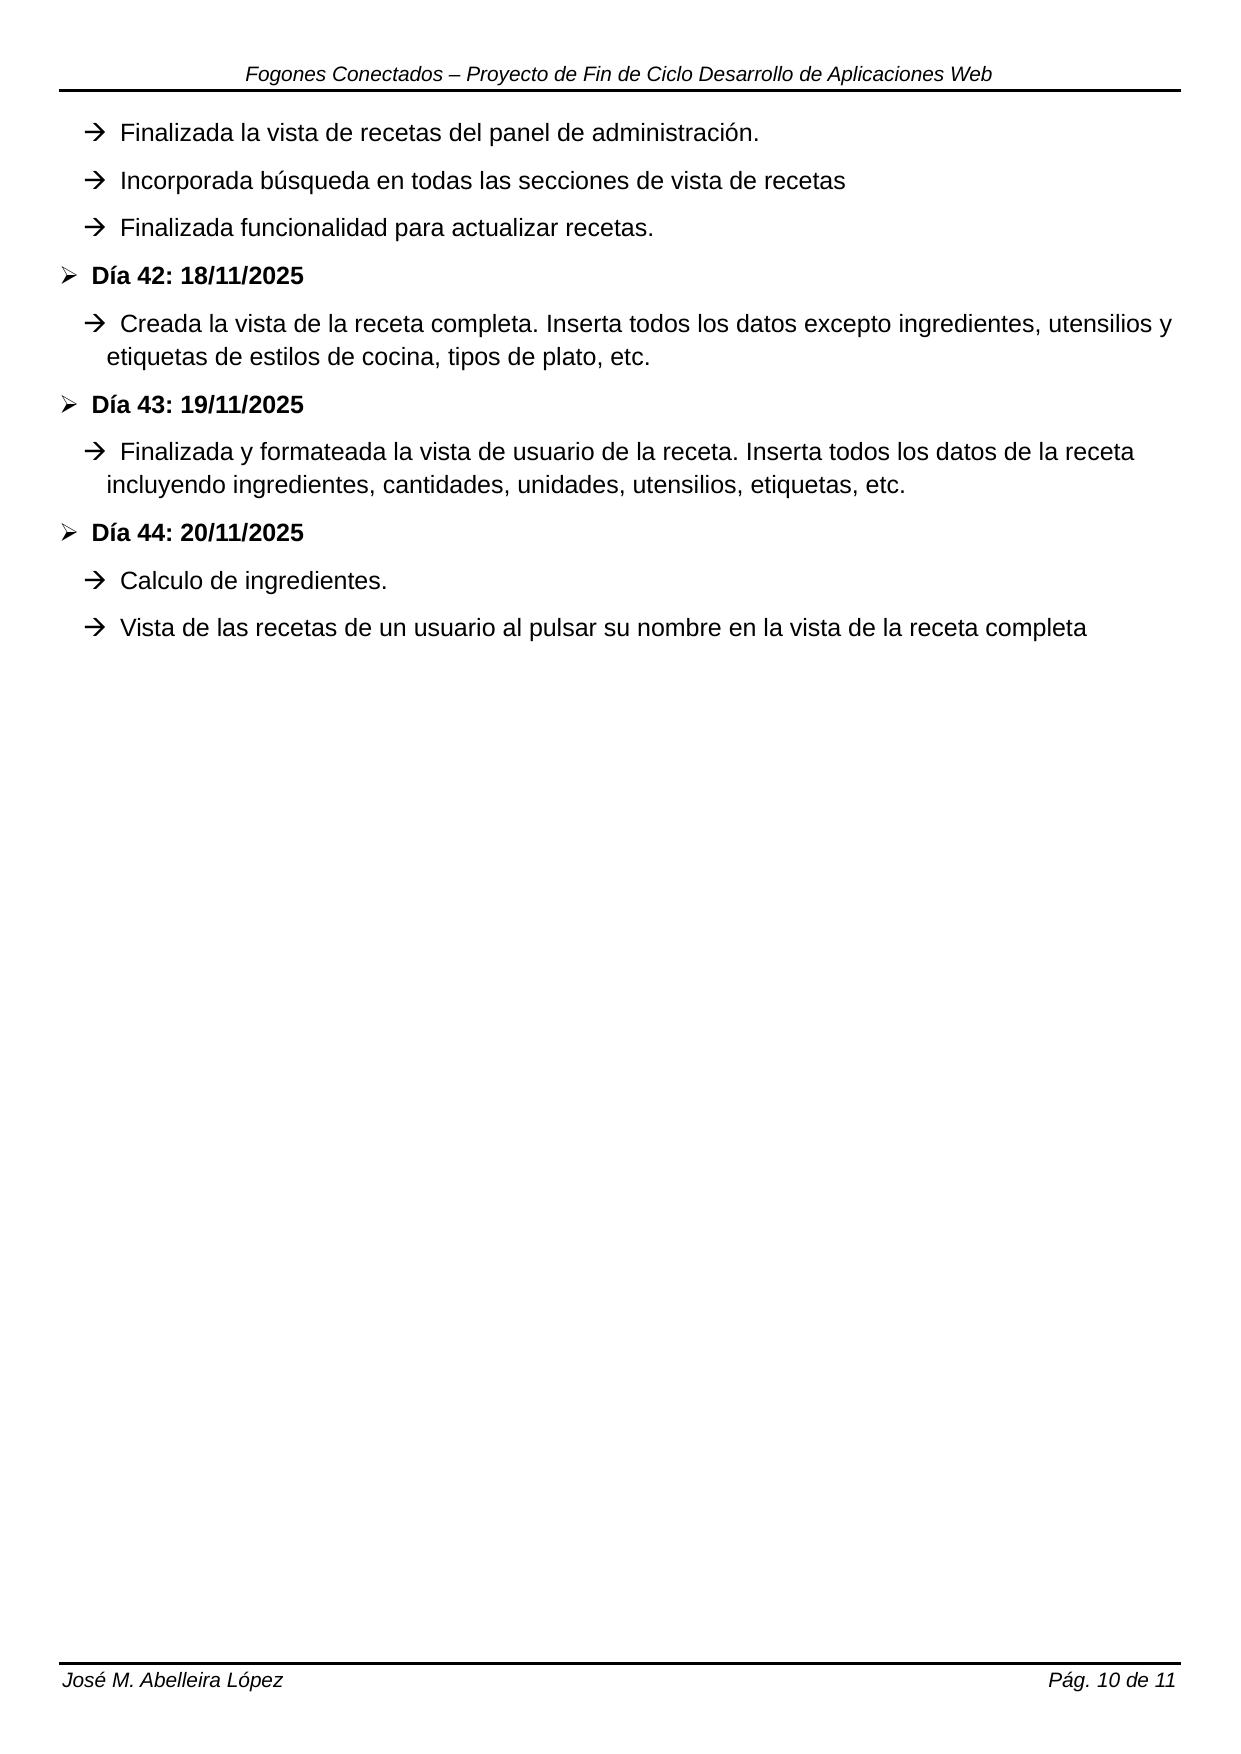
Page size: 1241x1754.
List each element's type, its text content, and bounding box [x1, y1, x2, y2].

list Día 42: 18/11/2025 [59, 261, 1181, 290]
list Día 44: 20/11/2025 [59, 518, 1181, 547]
list Finalizada la vista de recetas del panel de administración. [83, 118, 1181, 147]
list Finalizada y formateada la vista de usuario de la receta. Inserta todos los datos de la receta incluyendo ingredientes, cantidades, unidades, utensilios, etiquetas, etc. [83, 437, 1181, 499]
list Calculo de ingredientes. [83, 566, 1181, 594]
list Finalizada funcionalidad para actualizar recetas. [83, 213, 1181, 242]
list Creada la vista de la receta completa. Inserta todos los datos excepto ingredientes, utensilios y etiquetas de estilos de cocina, tipos de plato, etc. [83, 309, 1181, 371]
list Día 43: 19/11/2025 [59, 389, 1181, 418]
list Vista de las recetas de un usuario al pulsar su nombre en la vista de la receta completa [83, 613, 1181, 642]
list Incorporada búsqueda en todas las secciones de vista de recetas [83, 166, 1181, 194]
